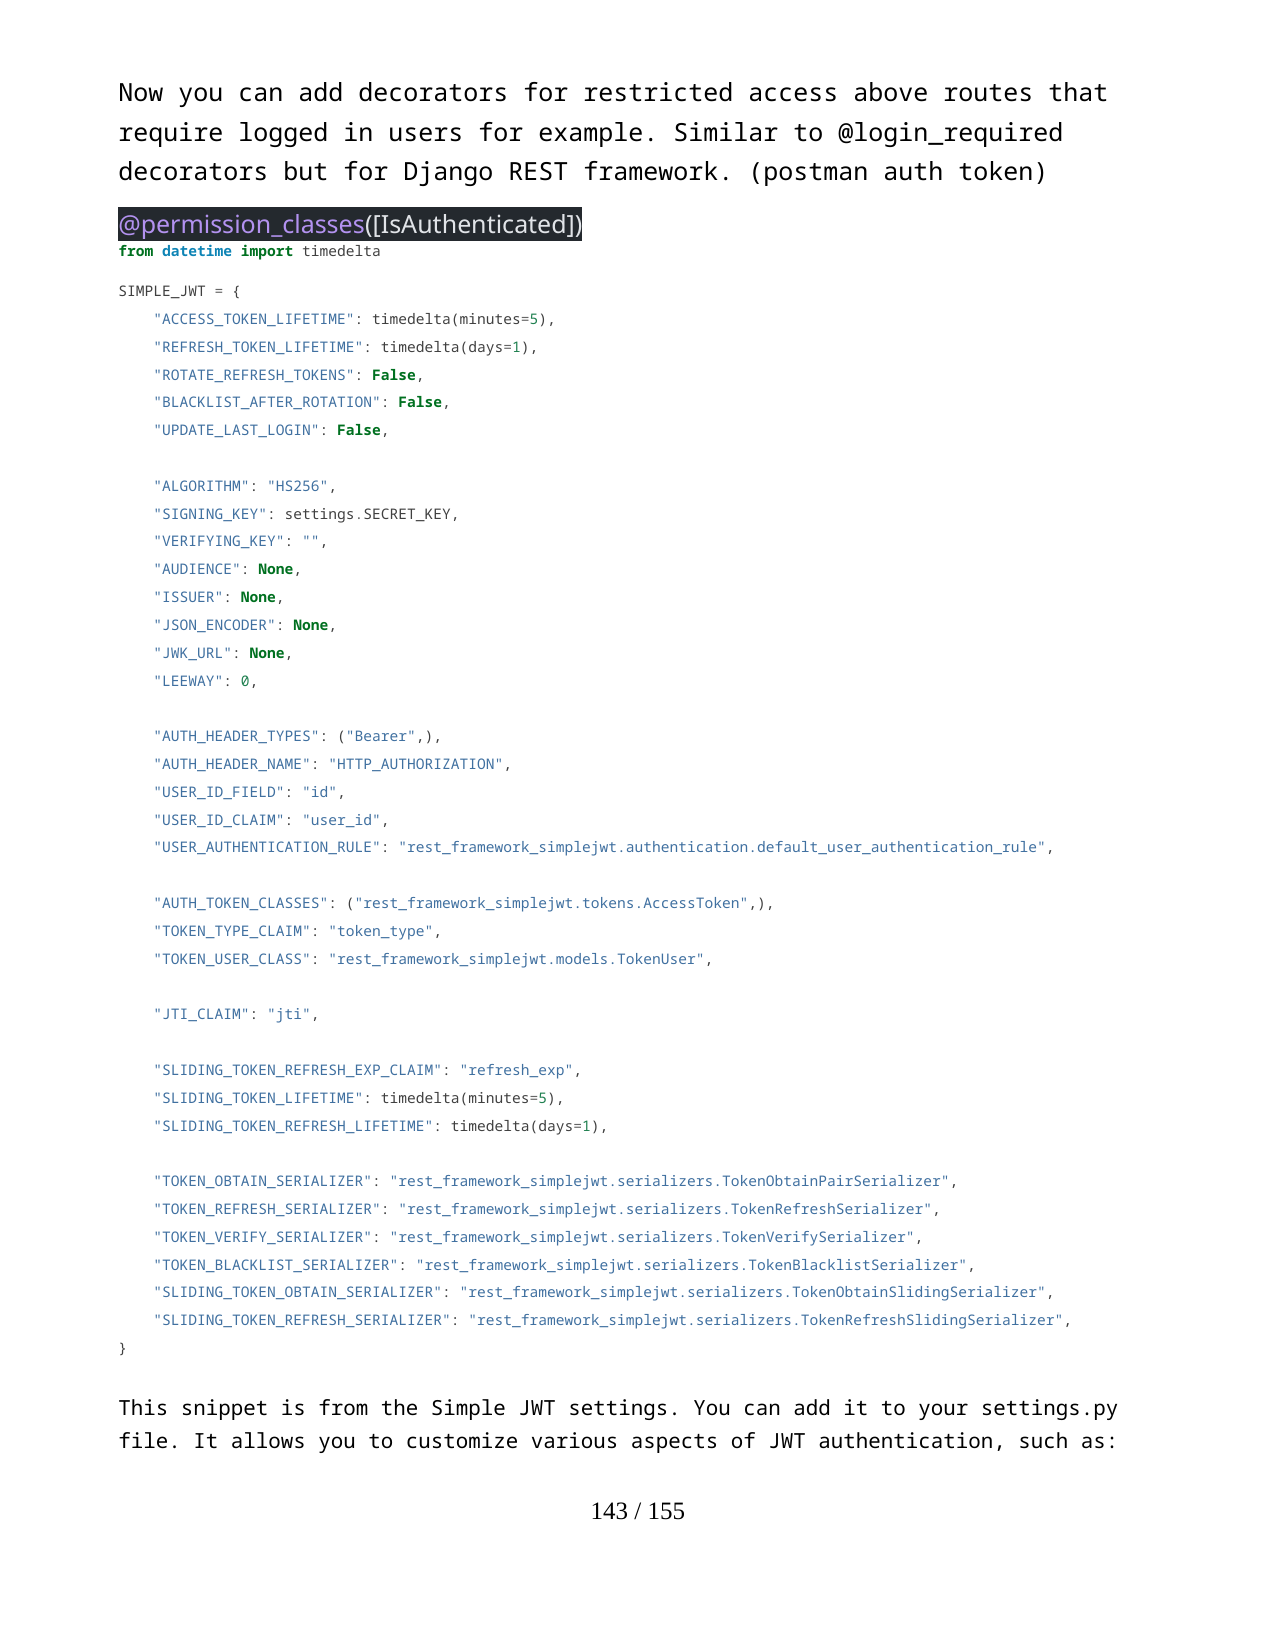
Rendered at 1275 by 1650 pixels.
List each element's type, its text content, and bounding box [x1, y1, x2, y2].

text "ROTATE_REFRESH_TOKENS": False, [118, 364, 1157, 384]
text "ISSUER": None, [118, 587, 1157, 607]
text "JSON_ENCODER": None, [118, 615, 1157, 634]
text "VERIFYING_KEY": "", [118, 531, 1157, 551]
text "JTI_CLAIM": "jti", [118, 1004, 1157, 1024]
text "ALGORITHM": "HS256", [118, 476, 1157, 496]
text "REFRESH_TOKEN_LIFETIME": timedelta(days=1), [118, 337, 1157, 356]
text "SLIDING_TOKEN_OBTAIN_SERIALIZER": "rest_framework_simplejwt.serializers.TokenObtainSlidingSerializer", [118, 1282, 1157, 1302]
text "SLIDING_TOKEN_LIFETIME": timedelta(minutes=5), [118, 1087, 1157, 1107]
text from datetime import timedelta [118, 241, 1157, 261]
text "USER_AUTHENTICATION_RULE": "rest_framework_simplejwt.authentication.default_user_authentication_rule", [118, 837, 1157, 857]
text "SLIDING_TOKEN_REFRESH_LIFETIME": timedelta(days=1), [118, 1115, 1157, 1135]
text "SIGNING_KEY": settings.SECRET_KEY, [118, 503, 1157, 523]
text "BLACKLIST_AFTER_ROTATION": False, [118, 392, 1157, 412]
text "TOKEN_USER_CLASS": "rest_framework_simplejwt.models.TokenUser", [118, 948, 1157, 968]
text "TOKEN_BLACKLIST_SERIALIZER": "rest_framework_simplejwt.serializers.TokenBlacklistSerializer", [118, 1254, 1157, 1274]
text @permission_classes([IsAuthenticated]) [118, 207, 1157, 241]
text "TOKEN_OBTAIN_SERIALIZER": "rest_framework_simplejwt.serializers.TokenObtainPairSerializer", [118, 1171, 1157, 1191]
text "LEEWAY": 0, [118, 670, 1157, 690]
text "AUTH_HEADER_NAME": "HTTP_AUTHORIZATION", [118, 754, 1157, 774]
text "USER_ID_CLAIM": "user_id", [118, 809, 1157, 829]
text "ACCESS_TOKEN_LIFETIME": timedelta(minutes=5), [118, 309, 1157, 329]
text } [118, 1338, 1157, 1358]
text "SLIDING_TOKEN_REFRESH_SERIALIZER": "rest_framework_simplejwt.serializers.TokenRefreshSlidingSerializer", [118, 1310, 1157, 1330]
text "AUDIENCE": None, [118, 559, 1157, 579]
text "SLIDING_TOKEN_REFRESH_EXP_CLAIM": "refresh_exp", [118, 1060, 1157, 1079]
text "USER_ID_FIELD": "id", [118, 782, 1157, 801]
text SIMPLE_JWT = { [118, 281, 1157, 301]
text Now you can add decorators for restricted access above routes that require logged in users for example. Similar to @login_required decorators but for Django REST framework. (postman auth token) [118, 75, 1157, 187]
text "TOKEN_VERIFY_SERIALIZER": "rest_framework_simplejwt.serializers.TokenVerifySerializer", [118, 1227, 1157, 1246]
text "AUTH_HEADER_TYPES": ("Bearer",), [118, 726, 1157, 746]
text "JWK_URL": None, [118, 642, 1157, 662]
text "AUTH_TOKEN_CLASSES": ("rest_framework_simplejwt.tokens.AccessToken",), [118, 893, 1157, 913]
text "TOKEN_REFRESH_SERIALIZER": "rest_framework_simplejwt.serializers.TokenRefreshSerializer", [118, 1199, 1157, 1219]
text This snippet is from the Simple JWT settings. You can add it to your settings.py file. It allows you to customize various aspects of JWT authentication, such as: [118, 1393, 1157, 1454]
text "TOKEN_TYPE_CLAIM": "token_type", [118, 921, 1157, 941]
text "UPDATE_LAST_LOGIN": False, [118, 420, 1157, 440]
